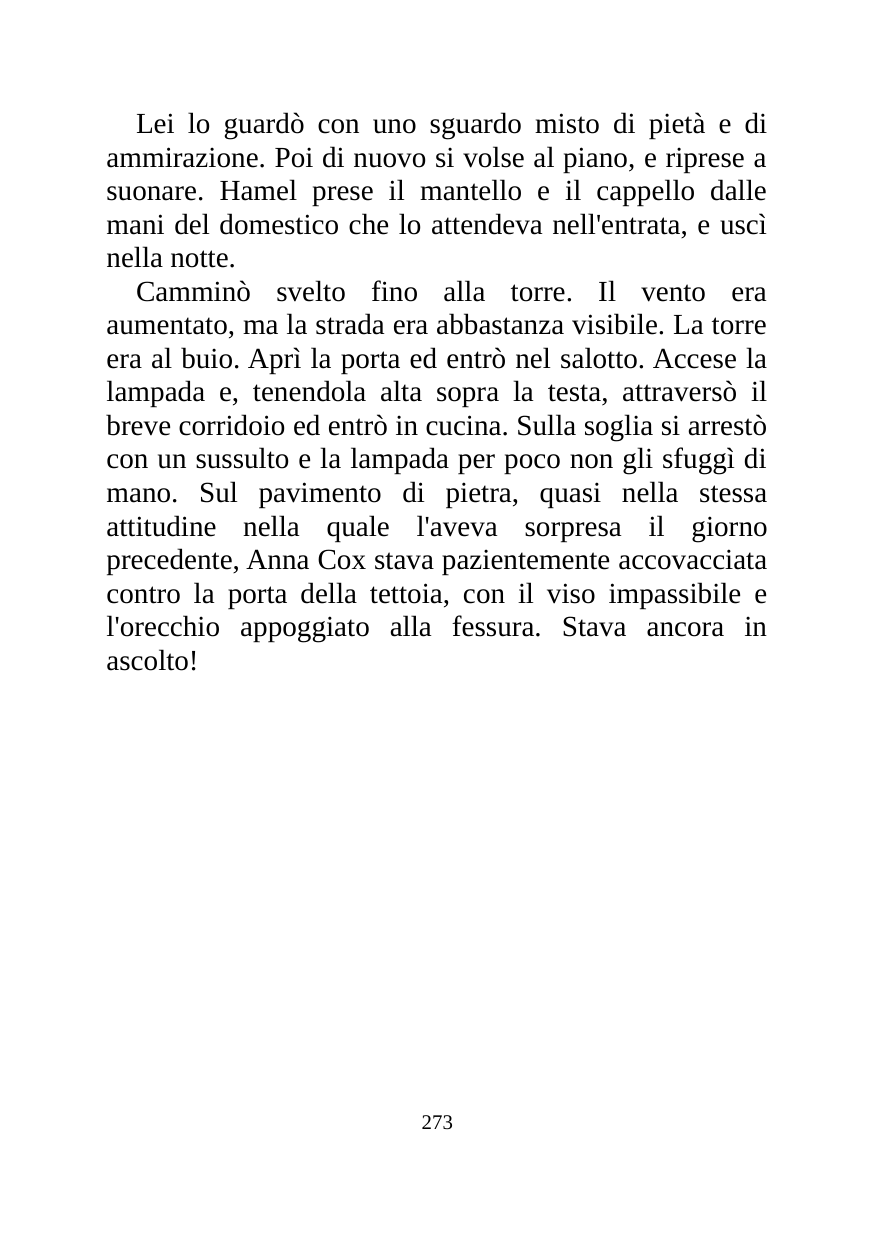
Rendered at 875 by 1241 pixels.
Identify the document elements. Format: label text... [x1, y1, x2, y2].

text Camminò svelto fino alla torre. Il vento era aumentato, ma la strada era abbastanza visibile. La torre era al buio. Aprì la porta ed entrò nel salotto. Accese la lampada e, tenendola alta sopra la testa, attraversò il breve corridoio ed entrò in cucina. Sulla soglia si arrestò con un sussulto e la lampada per poco non gli sfuggì di mano. Sul pavimento di pietra, quasi nella stessa attitudine nella quale l'aveva sorpresa il giorno precedente, Anna Cox stava pazientemente accovacciata contro la porta della tettoia, con il viso impassibile e l'orecchio appoggiato alla fessura. Stava ancora in ascolto! [106, 274, 768, 676]
text Lei lo guardò con uno sguardo misto di pietà e di ammirazione. Poi di nuovo si volse al piano, e riprese a suonare. Hamel prese il mantello e il cappello dalle mani del domestico che lo attendeva nell'entrata, e uscì nella notte. [106, 106, 768, 274]
